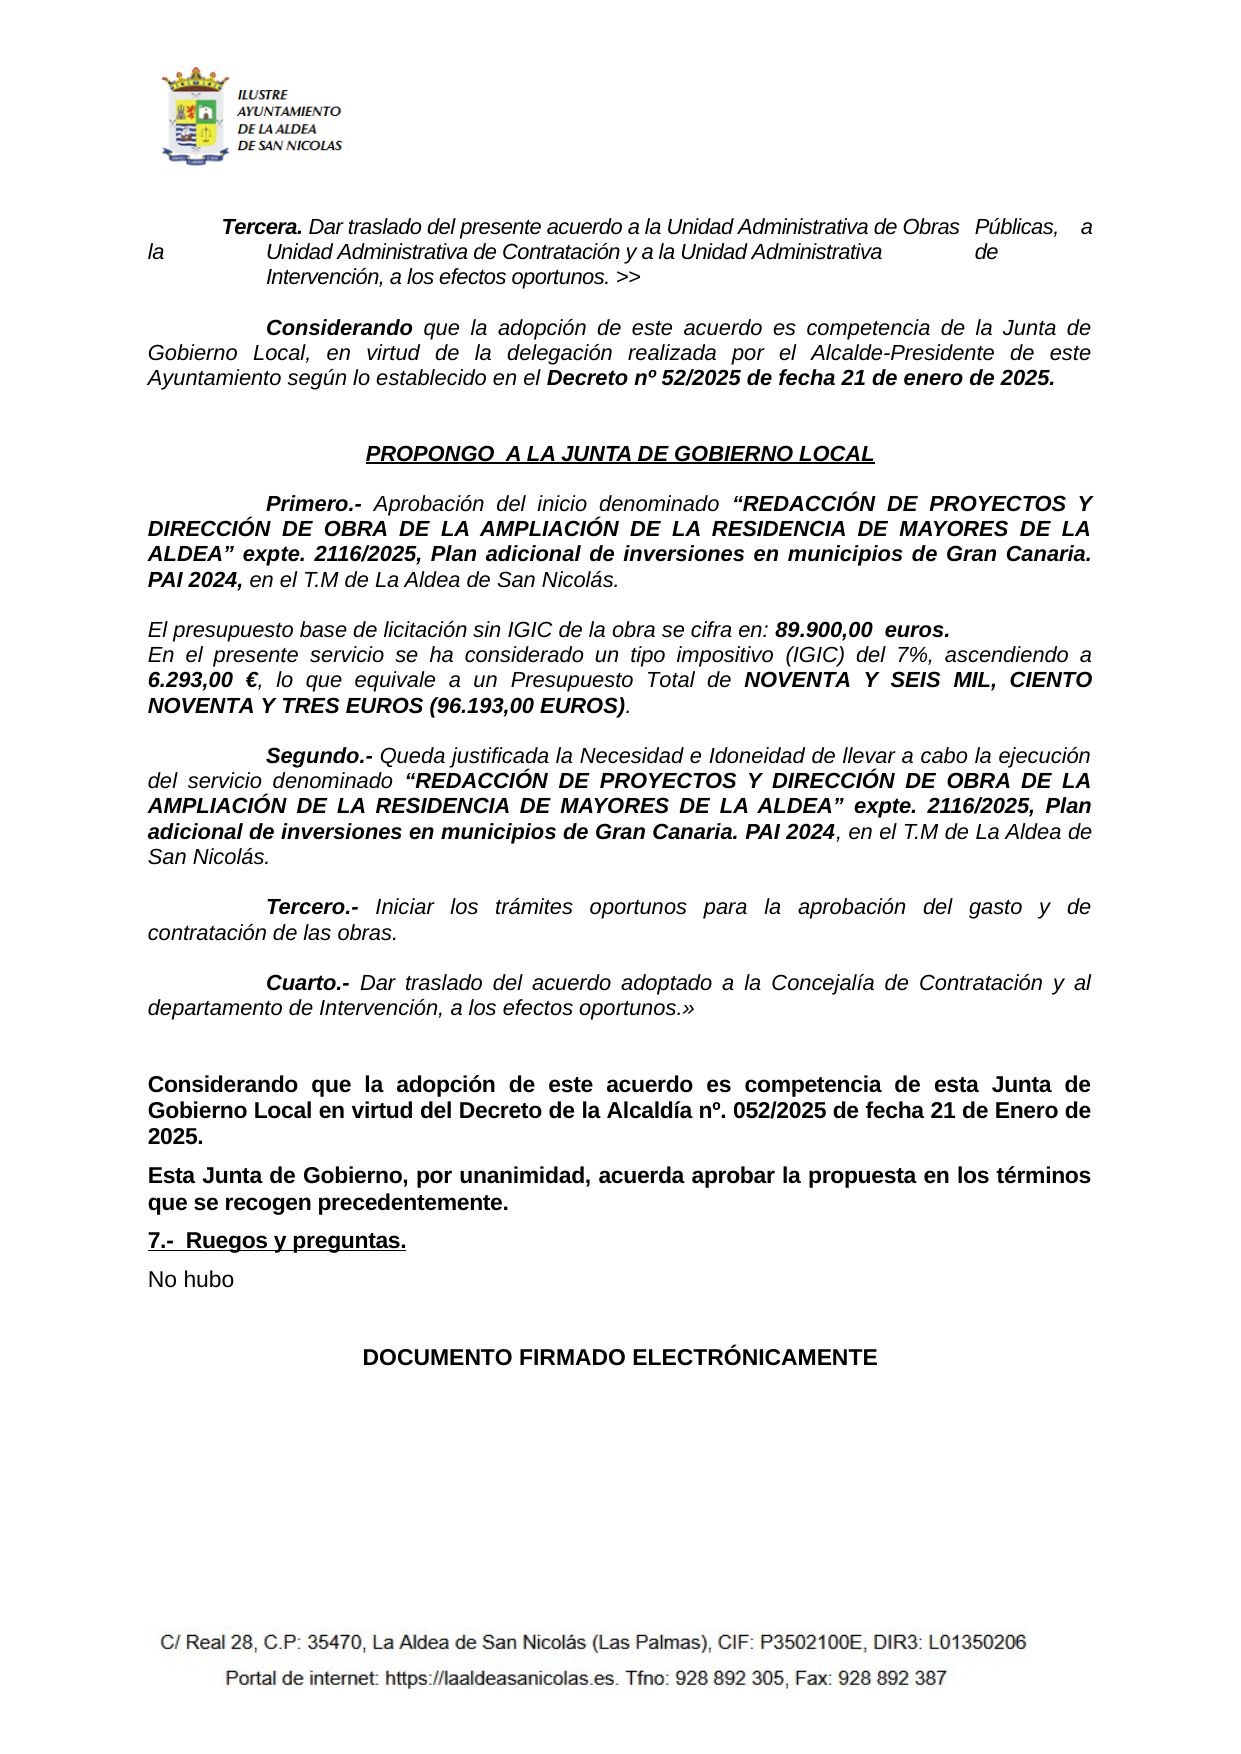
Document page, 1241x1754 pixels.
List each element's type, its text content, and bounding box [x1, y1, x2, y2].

text Segundo.- Queda justificada la Necesidad e Idoneidad de llevar a cabo la ejecución del servicio denominado “REDACCIÓN DE PROYECTOS Y DIRECCIÓN DE OBRA DE LA AMPLIACIÓN DE LA RESIDENCIA DE MAYORES DE LA ALDEA” expte. 2116/2025, Plan adicional de inversiones en municipios de Gran Canaria. PAI 2024, en el T.M de La Aldea de San Nicolás. [148, 743, 1093, 869]
text En el presente servicio se ha considerado un tipo impositivo (IGIC) del 7%, ascendiendo a 6.293,00 €, lo que equivale a un Presupuesto Total de NOVENTA Y SEIS MIL, CIENTO NOVENTA Y TRES EUROS (96.193,00 EUROS). [148, 642, 1093, 718]
text El presupuesto base de licitación sin IGIC de la obra se cifra en: 89.900,00 euros. [148, 617, 1093, 642]
text DOCUMENTO FIRMADO ELECTRÓNICAMENTE [148, 1344, 1093, 1370]
text No hubo [148, 1266, 1093, 1292]
text Primero.- Aprobación del inicio denominado “REDACCIÓN DE PROYECTOS Y DIRECCIÓN DE OBRA DE LA AMPLIACIÓN DE LA RESIDENCIA DE MAYORES DE LA ALDEA” expte. 2116/2025, Plan adicional de inversiones en municipios de Gran Canaria. PAI 2024, en el T.M de La Aldea de San Nicolás. [148, 491, 1093, 592]
text 7.- Ruegos y preguntas. [148, 1227, 1093, 1254]
text Esta Junta de Gobierno, por unanimidad, acuerda aprobar la propuesta en los términos que se recogen precedentemente. [148, 1162, 1093, 1215]
text Tercera. Dar traslado del presente acuerdo a la Unidad Administrativa de Obras Públicas, a la Unidad Administrativa de Contratación y a la Unidad Administrativa de Intervención, a los efectos oportunos. >> [148, 214, 1093, 289]
text Considerando que la adopción de este acuerdo es competencia de esta Junta de Gobierno Local en virtud del Decreto de la Alcaldía nº. 052/2025 de fecha 21 de Enero de 2025. [148, 1071, 1093, 1149]
picture [148, 59, 358, 173]
picture [148, 1626, 1034, 1694]
text Tercero.- Iniciar los trámites oportunos para la aprobación del gasto y de contratación de las obras. [148, 894, 1093, 945]
text PROPONGO A LA JUNTA DE GOBIERNO LOCAL [148, 441, 1093, 466]
text Considerando que la adopción de este acuerdo es competencia de la Junta de Gobierno Local, en virtud de la delegación realizada por el Alcalde-Presidente de este Ayuntamiento según lo establecido en el Decreto nº 52/2025 de fecha 21 de enero de 2025. [148, 314, 1093, 390]
text Cuarto.- Dar traslado del acuerdo adoptado a la Concejalía de Contratación y al departamento de Intervención, a los efectos oportunos.» [148, 970, 1093, 1020]
